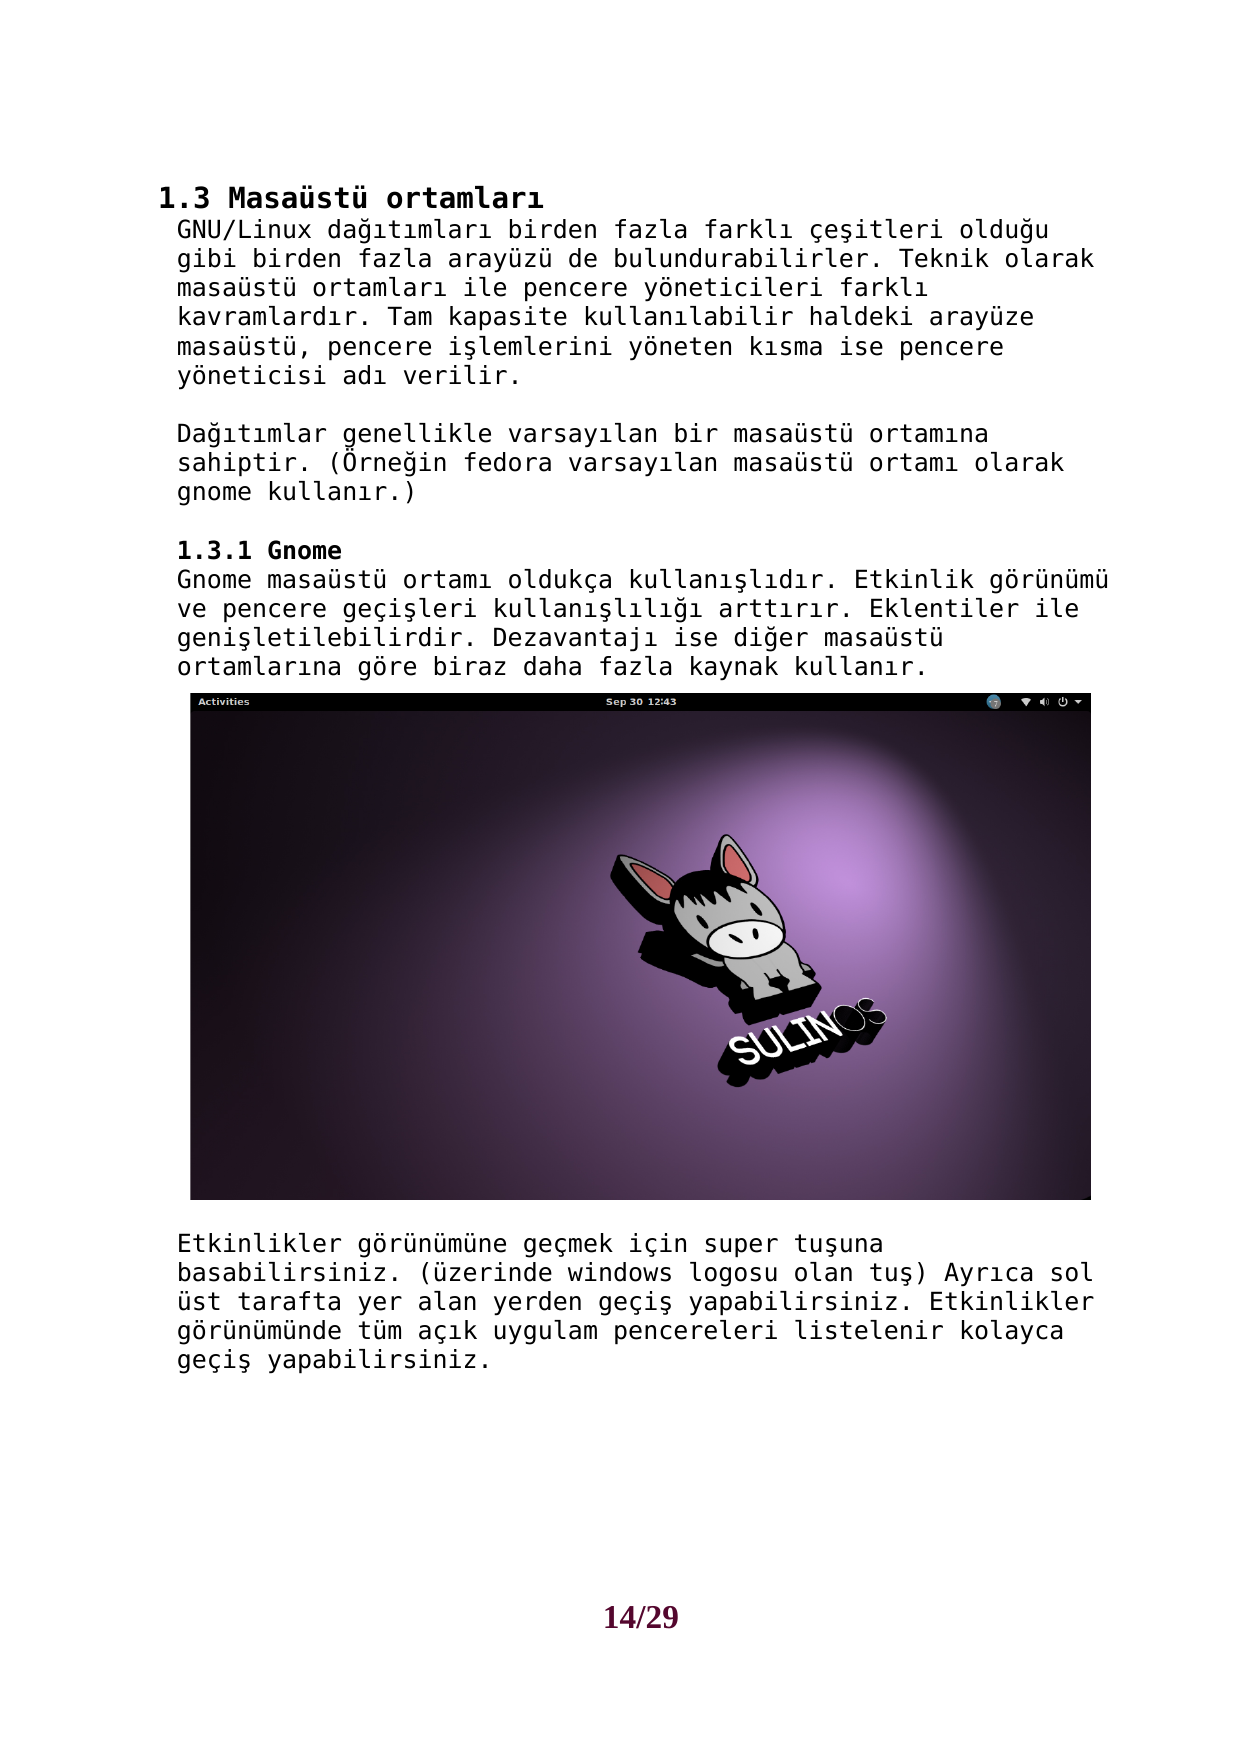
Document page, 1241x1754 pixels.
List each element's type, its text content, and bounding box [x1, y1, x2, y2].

text Etkinlikler görünümüne geçmek için super tuşuna basabilirsiniz. (üzerinde windows logosu olan tuş) Ayrıca sol üst tarafta yer alan yerden geçiş yapabilirsiniz. Etkinlikler görünümünde tüm açık uygulam pencereleri listelenir kolayca geçiş yapabilirsiniz. [177, 1229, 1123, 1375]
picture [190, 693, 1091, 1200]
text Gnome masaüstü ortamı oldukça kullanışlıdır. Etkinlik görünümü ve pencere geçişleri kullanışlılığı arttırır. Eklentiler ile genişletilebilirdir. Dezavantajı ise diğer masaüstü ortamlarına göre biraz daha fazla kaynak kullanır. [177, 565, 1123, 682]
text Dağıtımlar genellikle varsayılan bir masaüstü ortamına sahiptir. (Örneğin fedora varsayılan masaüstü ortamı olarak gnome kullanır.) [177, 419, 1123, 507]
text 1.3 Masaüstü ortamları [158, 181, 1123, 215]
text GNU/Linux dağıtımları birden fazla farklı çeşitleri olduğu gibi birden fazla arayüzü de bulundurabilirler. Teknik olarak masaüstü ortamları ile pencere yöneticileri farklı kavramlardır. Tam kapasite kullanılabilir haldeki arayüze masaüstü, pencere işlemlerini yöneten kısma ise pencere yöneticisi adı verilir. [177, 215, 1123, 390]
text 1.3.1 Gnome [177, 536, 1123, 565]
